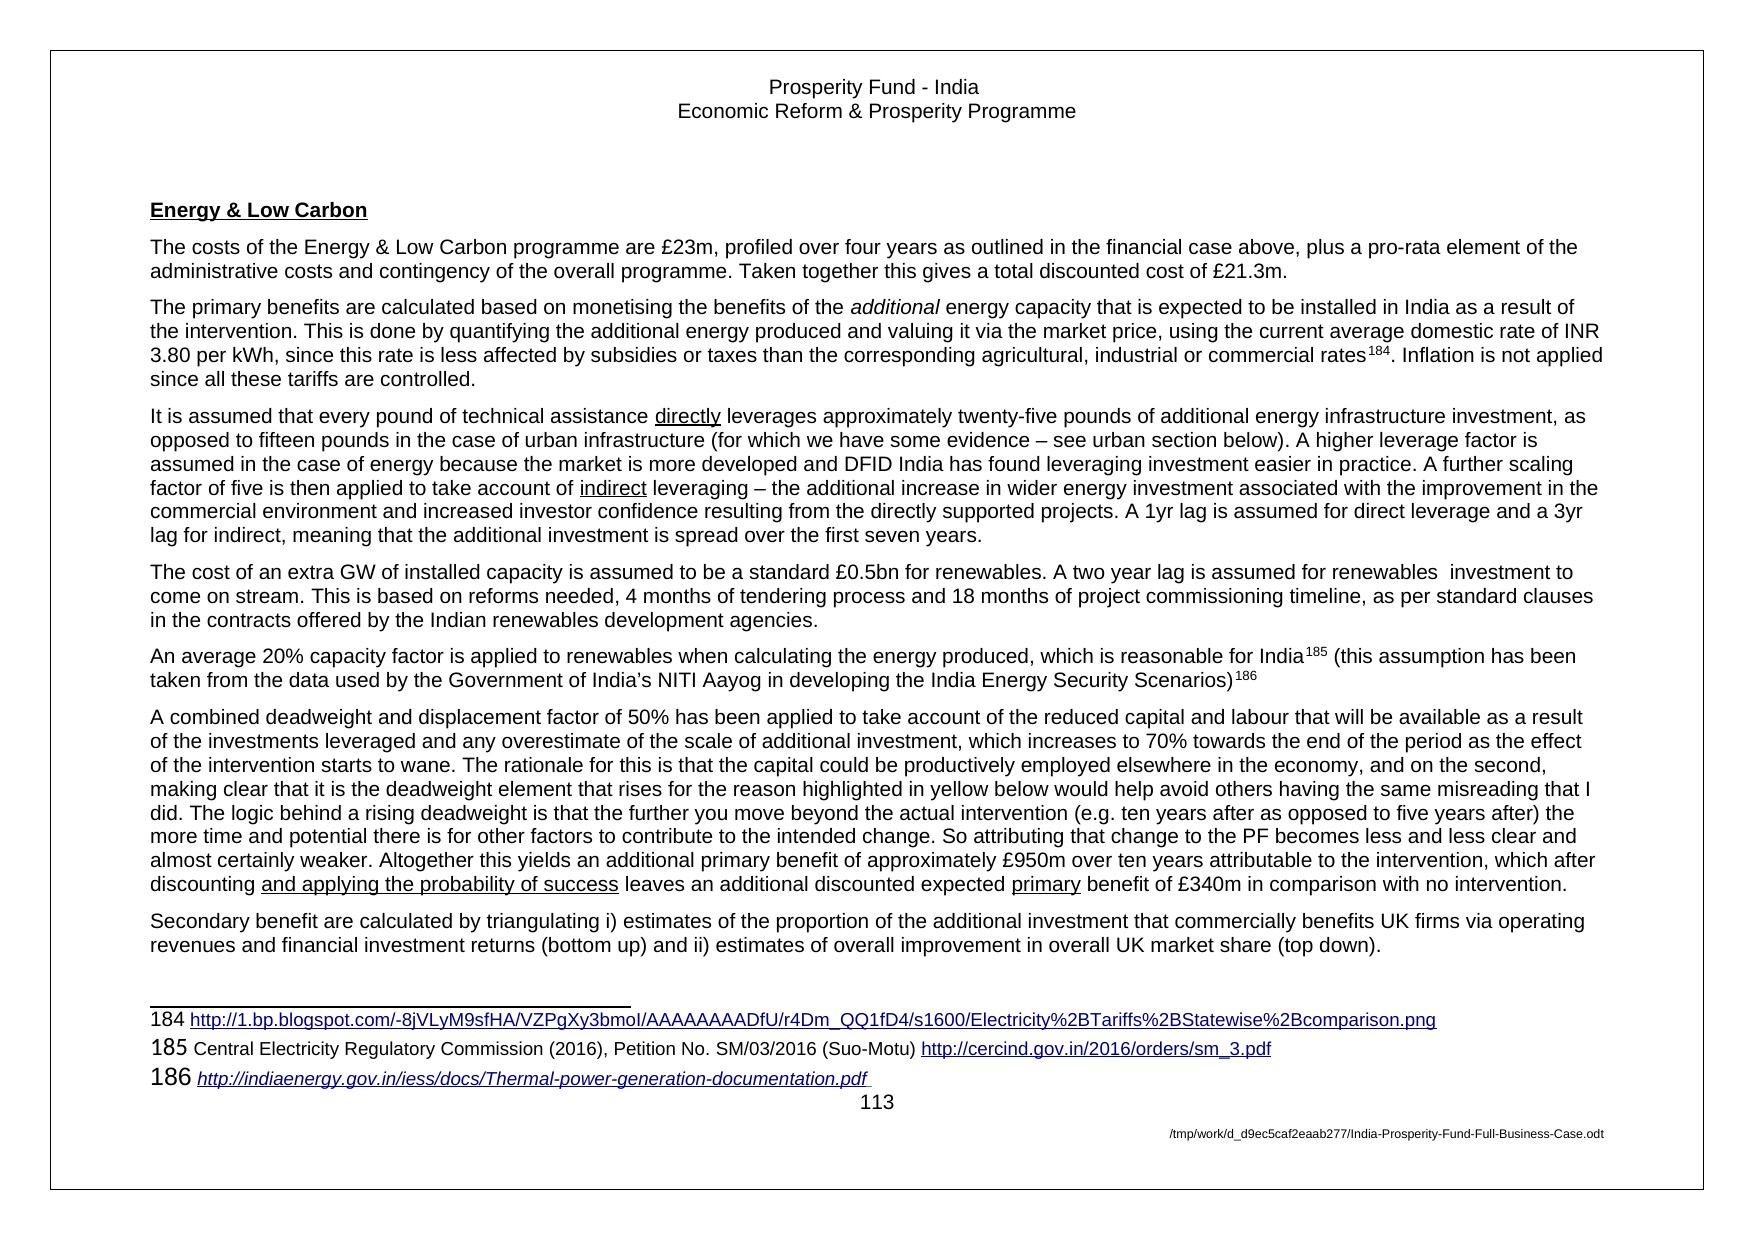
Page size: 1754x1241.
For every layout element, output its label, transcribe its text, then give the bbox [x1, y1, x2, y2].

text It is assumed that every pound of technical assistance directly leverages approximately twenty-five pounds of additional energy infrastructure investment, as opposed to fifteen pounds in the case of urban infrastructure (for which we have some evidence – see urban section below). A higher leverage factor is assumed in the case of energy because the market is more developed and DFID India has found leveraging investment easier in practice. A further scaling factor of five is then applied to take account of indirect leveraging – the additional increase in wider energy investment associated with the improvement in the commercial environment and increased investor confidence resulting from the directly supported projects. A 1yr lag is assumed for direct leverage and a 3yr lag for indirect, meaning that the additional investment is spread over the first seven years. [150, 403, 1604, 547]
text Central Electricity Regulatory Commission (2016), Petition No. SM/03/2016 (Suo-Motu) http://cercind.gov.in/2016/orders/sm_3.pdf [150, 1031, 1604, 1061]
text http://indiaenergy.gov.in/iess/docs/Thermal-power-generation-documentation.pdf [150, 1061, 1604, 1090]
text Energy & Low Carbon [150, 198, 1604, 222]
text The primary benefits are calculated based on monetising the benefits of the additional energy capacity that is expected to be installed in India as a result of the intervention. This is done by quantifying the additional energy produced and valuing it via the market price, using the current average domestic rate of INR 3.80 per kWh, since this rate is less affected by subsidies or taxes than the corresponding agricultural, industrial or commercial rates. Inflation is not applied since all these tariffs are controlled. [150, 295, 1604, 391]
text An average 20% capacity factor is applied to renewables when calculating the energy produced, which is reasonable for India (this assumption has been taken from the data used by the Government of India’s NITI Aayog in developing the India Energy Security Scenarios) [150, 644, 1604, 692]
text Secondary benefit are calculated by triangulating i) estimates of the proportion of the additional investment that commercially benefits UK firms via operating revenues and financial investment returns (bottom up) and ii) estimates of overall improvement in overall UK market share (top down). [150, 909, 1604, 957]
text The costs of the Energy & Low Carbon programme are £23m, profiled over four years as outlined in the financial case above, plus a pro-rata element of the administrative costs and contingency of the overall programme. Taken together this gives a total discounted cost of £21.3m. [150, 235, 1604, 283]
text A combined deadweight and displacement factor of 50% has been applied to take account of the reduced capital and labour that will be available as a result of the investments leveraged and any overestimate of the scale of additional investment, which increases to 70% towards the end of the period as the effect of the intervention starts to wane. The rationale for this is that the capital could be productively employed elsewhere in the economy, and on the second, making clear that it is the deadweight element that rises for the reason highlighted in yellow below would help avoid others having the same misreading that I did. The logic behind a rising deadweight is that the further you move beyond the actual intervention (e.g. ten years after as opposed to five years after) the more time and potential there is for other factors to contribute to the intended change. So attributing that change to the PF becomes less and less clear and almost certainly weaker. Altogether this yields an additional primary benefit of approximately £950m over ten years attributable to the intervention, which after discounting and applying the probability of success leaves an additional discounted expected primary benefit of £340m in comparison with no intervention. [150, 704, 1604, 896]
text The cost of an extra GW of installed capacity is assumed to be a standard £0.5bn for renewables. A two year lag is assumed for renewables investment to come on stream. This is based on reforms needed, 4 months of tendering process and 18 months of project commissioning timeline, as per standard clauses in the contracts offered by the Indian renewables development agencies. [150, 560, 1604, 632]
text http://1.bp.blogspot.com/-8jVLyM9sfHA/VZPgXy3bmoI/AAAAAAAADfU/r4Dm_QQ1fD4/s1600/Electricity%2BTariffs%2BStatewise%2Bcomparison.png [150, 1007, 1604, 1031]
